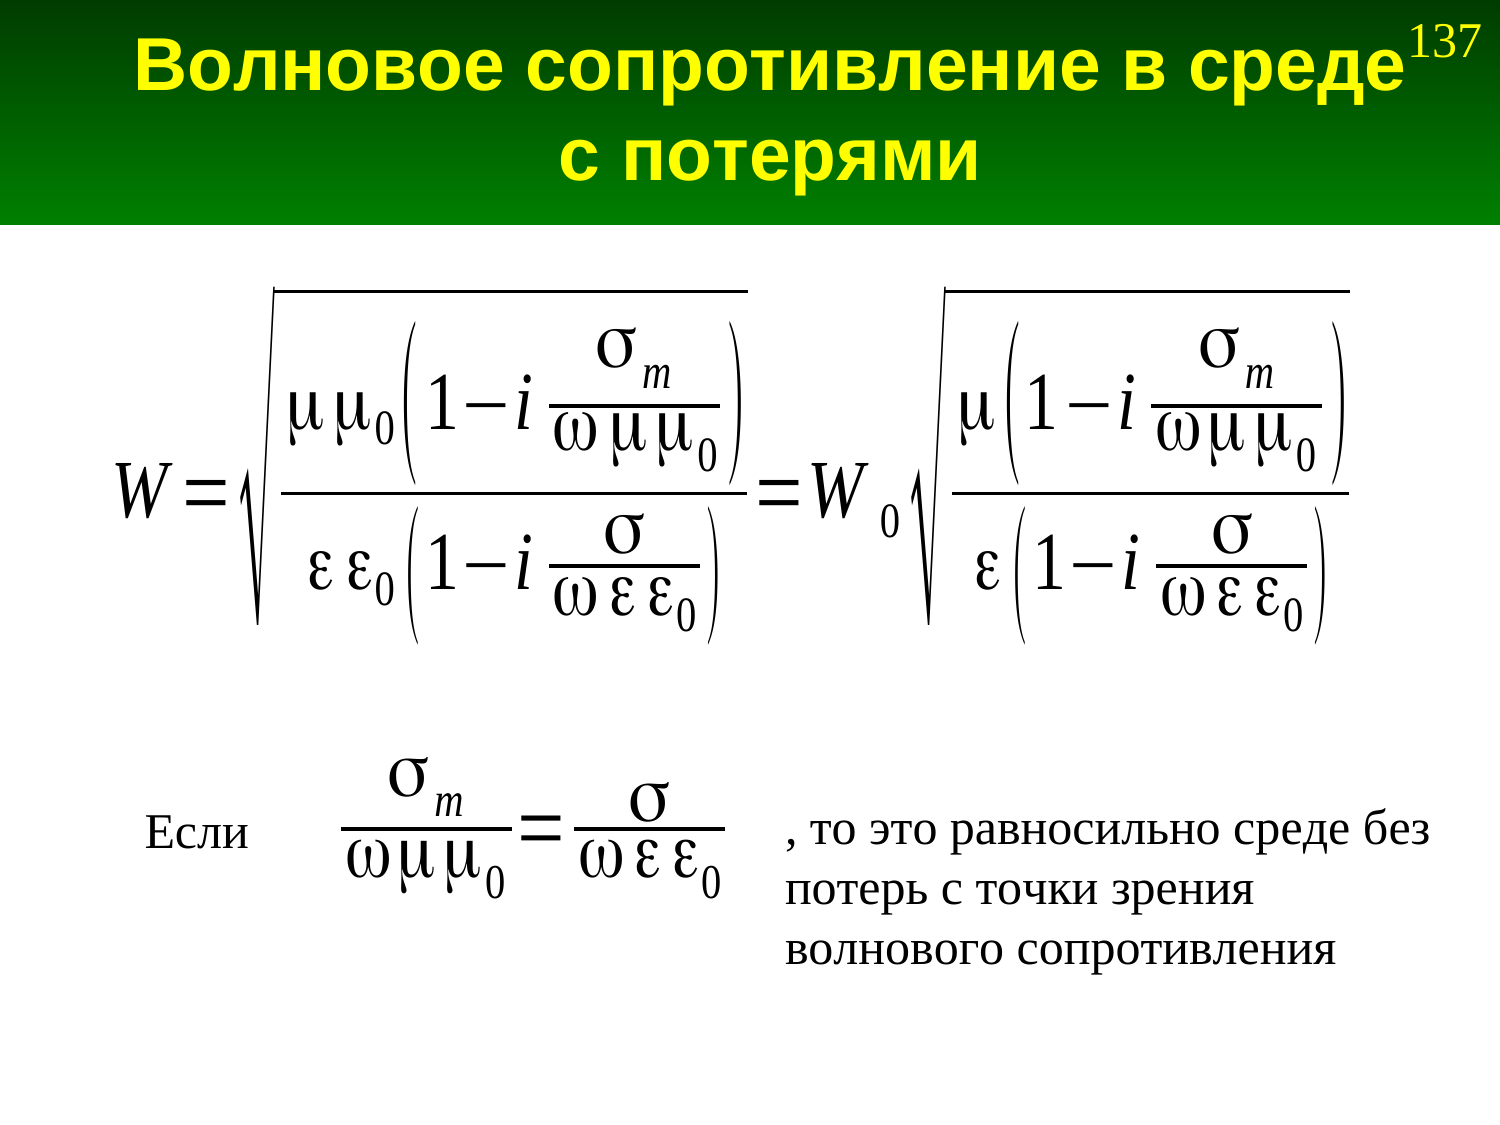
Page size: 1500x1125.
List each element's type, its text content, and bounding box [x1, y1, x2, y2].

chart [320, 750, 745, 910]
title Волновое сопротивление в среде с потерями [100, 7, 1441, 204]
text_box Если [129, 791, 319, 927]
text_box , то это равносильно среде без потерь с точки зрения волнового сопротивления [770, 787, 1477, 983]
chart [94, 284, 1370, 650]
